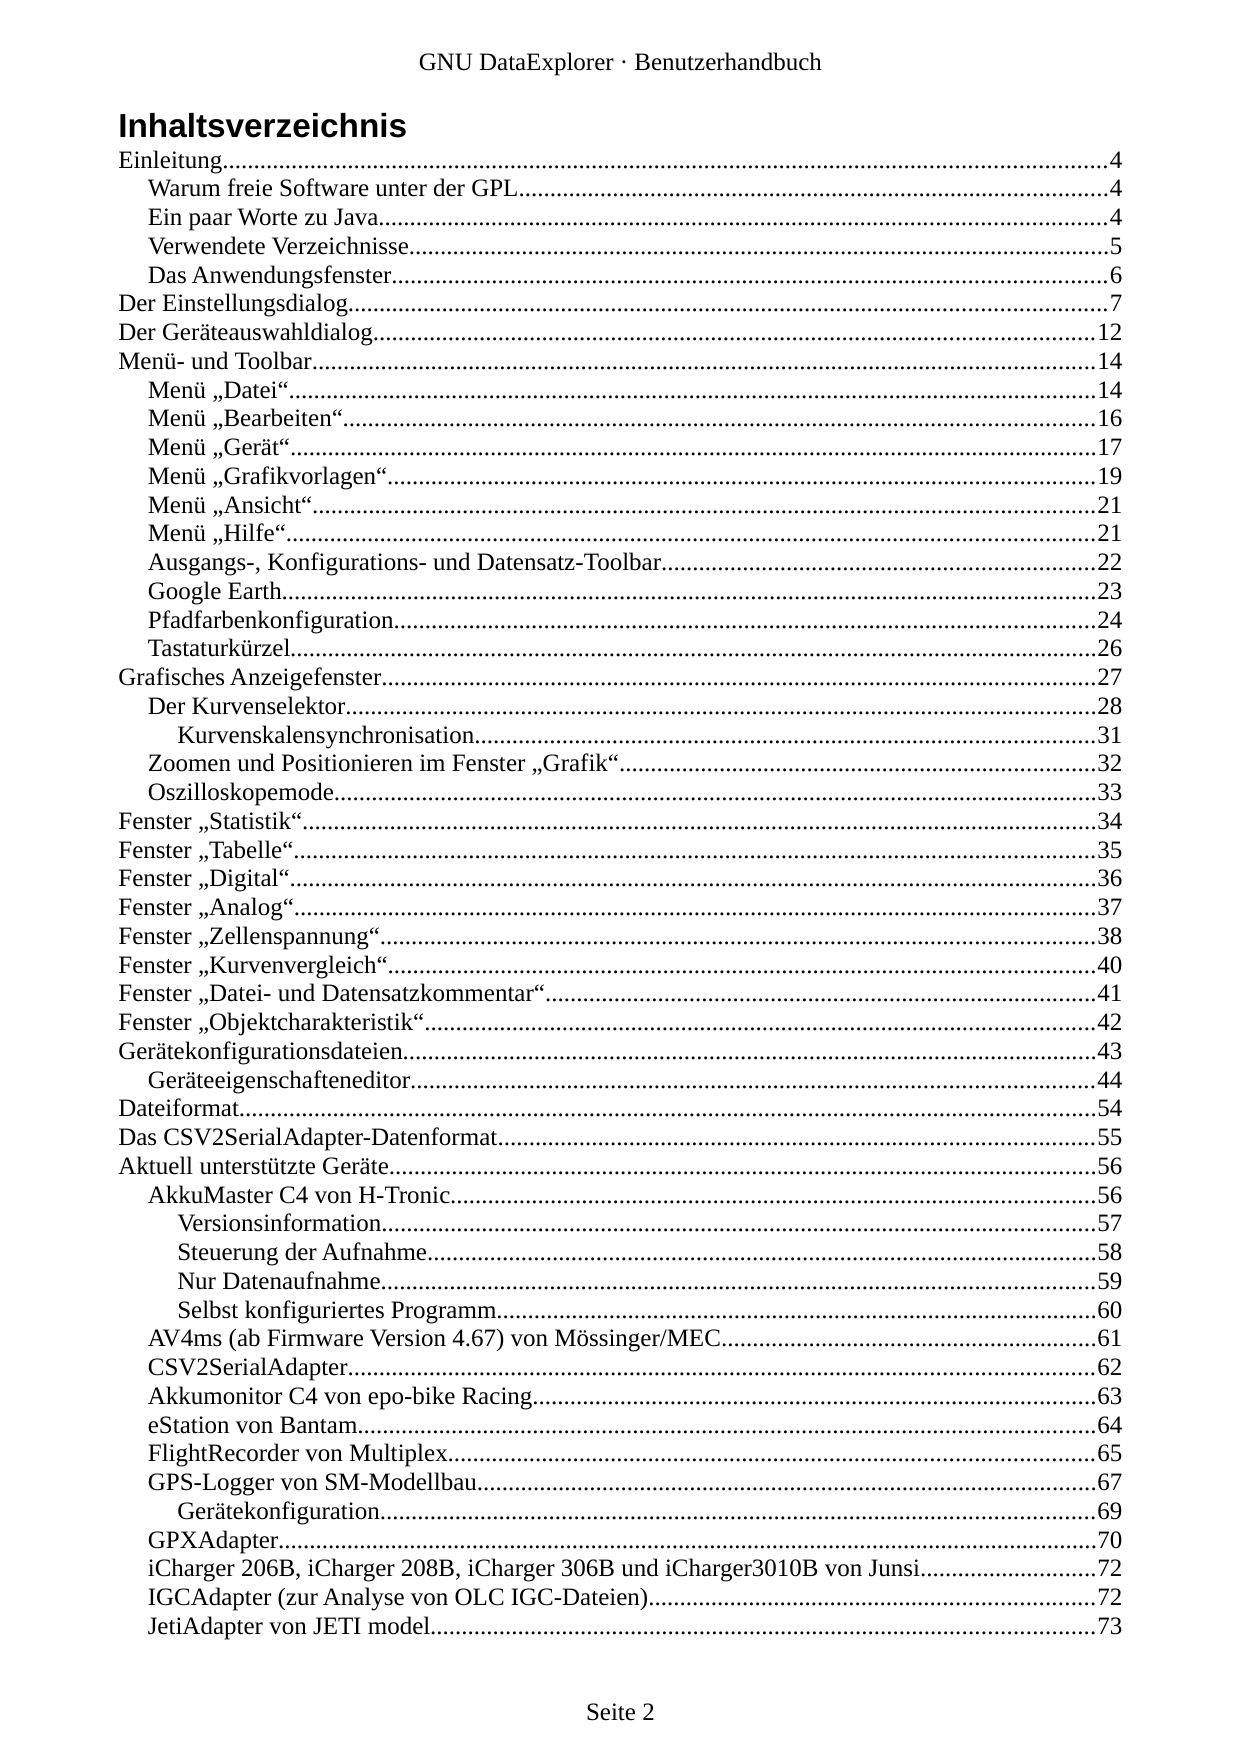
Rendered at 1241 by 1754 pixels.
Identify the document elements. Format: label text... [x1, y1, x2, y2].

text Akkumonitor C4 von epo-bike Racing 63 [148, 1381, 1122, 1410]
text Fenster „Kurvenvergleich“ 40 [118, 950, 1122, 978]
text Verwendete Verzeichnisse 5 [148, 231, 1122, 260]
text Fenster „Tabelle“ 35 [118, 835, 1122, 863]
text Geräteeigenschafteneditor 44 [148, 1065, 1122, 1093]
text GPXAdapter 70 [148, 1525, 1122, 1553]
text Selbst konfiguriertes Programm 60 [177, 1295, 1122, 1323]
text iCharger 206B, iCharger 208B, iCharger 306B und iCharger3010B von Junsi 72 [148, 1553, 1122, 1582]
text Google Earth 23 [148, 576, 1122, 605]
text eStation von Bantam 64 [148, 1410, 1122, 1438]
text Der Geräteauswahldialog 12 [118, 317, 1122, 346]
text Fenster „Analog“ 37 [118, 892, 1122, 921]
text AkkuMaster C4 von H-Tronic 56 [148, 1180, 1122, 1208]
text Gerätekonfiguration 69 [177, 1496, 1122, 1525]
text Menü- und Toolbar 14 [118, 346, 1122, 375]
text Menü „Gerät“ 17 [148, 432, 1122, 461]
text FlightRecorder von Multiplex 65 [148, 1438, 1122, 1467]
text Pfadfarbenkonfiguration 24 [148, 605, 1122, 633]
text Grafisches Anzeigefenster 27 [118, 662, 1122, 691]
text Oszilloskopemode 33 [148, 777, 1122, 806]
text Menü „Datei“ 14 [148, 375, 1122, 403]
text Steuerung der Aufnahme 58 [177, 1237, 1122, 1266]
text Einleitung 4 [118, 145, 1122, 173]
text Dateiformat 54 [118, 1093, 1122, 1122]
text Ausgangs-, Konfigurations- und Datensatz-Toolbar 22 [148, 547, 1122, 576]
text CSV2SerialAdapter 62 [148, 1352, 1122, 1381]
text Menü „Grafikvorlagen“ 19 [148, 461, 1122, 490]
text Warum freie Software unter der GPL 4 [148, 173, 1122, 202]
text Der Kurvenselektor 28 [148, 691, 1122, 720]
text AV4ms (ab Firmware Version 4.67) von Mössinger/MEC 61 [148, 1323, 1122, 1352]
text Fenster „Zellenspannung“ 38 [118, 921, 1122, 950]
text Menü „Ansicht“ 21 [148, 490, 1122, 518]
text Menü „Hilfe“ 21 [148, 518, 1122, 547]
subtitle Inhaltsverzeichnis [118, 106, 1122, 145]
text Das CSV2SerialAdapter-Datenformat 55 [118, 1122, 1122, 1151]
text GPS-Logger von SM-Modellbau 67 [148, 1467, 1122, 1496]
text JetiAdapter von JETI model 73 [148, 1611, 1122, 1640]
text Fenster „Objektcharakteristik“ 42 [118, 1007, 1122, 1036]
text Fenster „Digital“ 36 [118, 863, 1122, 892]
text Das Anwendungsfenster 6 [148, 260, 1122, 288]
text Menü „Bearbeiten“ 16 [148, 403, 1122, 432]
text Nur Datenaufnahme 59 [177, 1266, 1122, 1295]
text IGCAdapter (zur Analyse von OLC IGC-Dateien) 72 [148, 1582, 1122, 1611]
text Gerätekonfigurationsdateien 43 [118, 1036, 1122, 1065]
text Versionsinformation 57 [177, 1208, 1122, 1237]
text Zoomen und Positionieren im Fenster „Grafik“ 32 [148, 748, 1122, 777]
text Fenster „Statistik“ 34 [118, 806, 1122, 835]
text Fenster „Datei- und Datensatzkommentar“ 41 [118, 978, 1122, 1007]
text Der Einstellungsdialog 7 [118, 288, 1122, 317]
text Ein paar Worte zu Java 4 [148, 202, 1122, 231]
text Aktuell unterstützte Geräte 56 [118, 1151, 1122, 1180]
text Tastaturkürzel 26 [148, 633, 1122, 662]
text Kurvenskalensynchronisation 31 [177, 720, 1122, 748]
